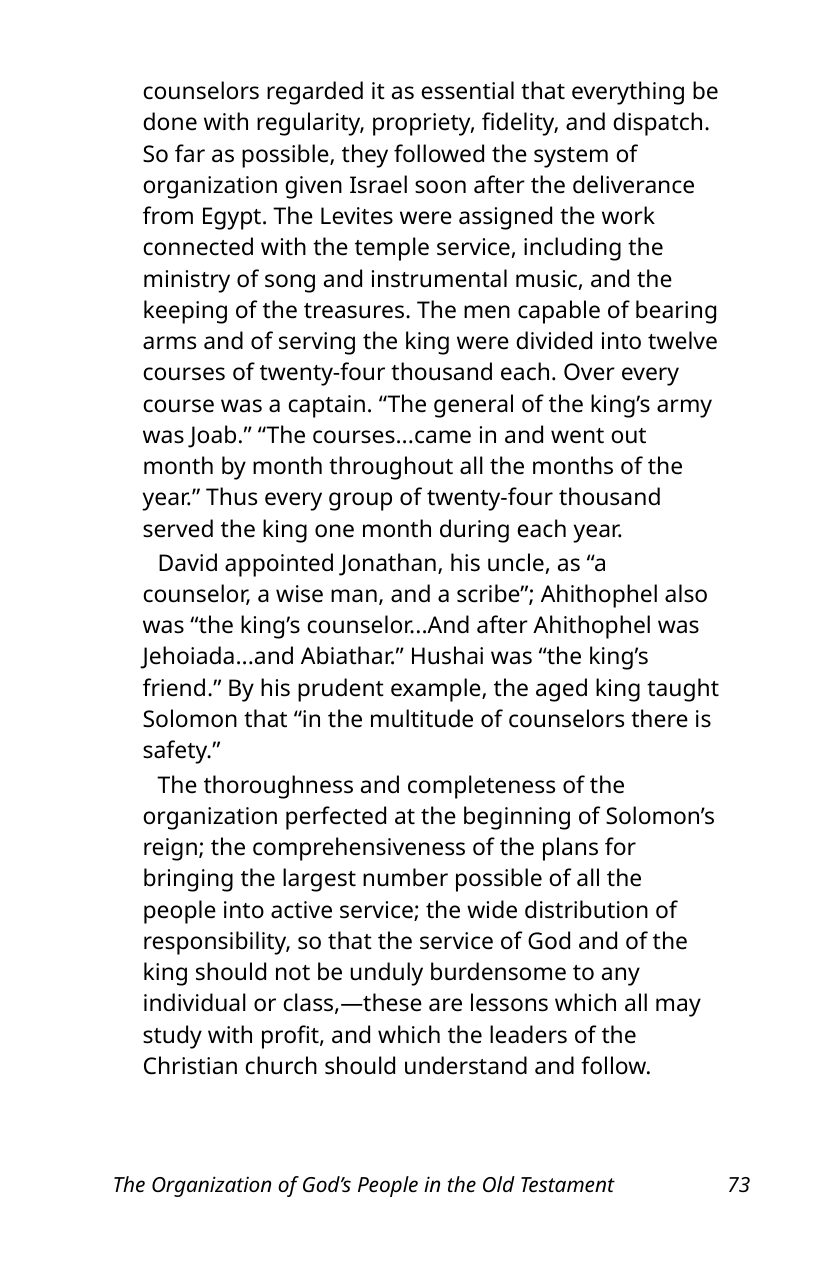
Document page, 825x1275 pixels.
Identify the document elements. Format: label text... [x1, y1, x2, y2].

text The thoroughness and completeness of the organization perfected at the beginning of Solomon’s reign; the comprehensiveness of the plans for bringing the largest number possible of all the people into active service; the wide distribution of responsibility, so that the service of God and of the king should not be unduly burdensome to any individual or class,—these are lessons which all may study with profit, and which the leaders of the Christian church should understand and follow. [142, 768, 720, 1081]
text counselors regarded it as essential that everything be done with regularity, propriety, fidelity, and dispatch. So far as possible, they followed the system of organization given Israel soon after the deliverance from Egypt. The Levites were assigned the work connected with the temple service, including the ministry of song and instrumental music, and the keeping of the treasures. The men capable of bearing arms and of serving the king were divided into twelve courses of twenty-four thousand each. Over every course was a captain. “The general of the king’s army was Joab.” “The courses...came in and went out month by month throughout all the months of the year.” Thus every group of twenty-four thousand served the king one month during each year. [142, 75, 720, 544]
text David appointed Jonathan, his uncle, as “a counselor, a wise man, and a scribe”; Ahithophel also was “the king’s counselor...And after Ahithophel was Jehoiada...and Abiathar.” Hushai was “the king’s friend.” By his prudent example, the aged king taught Solomon that “in the multitude of counselors there is safety.” [142, 547, 720, 766]
